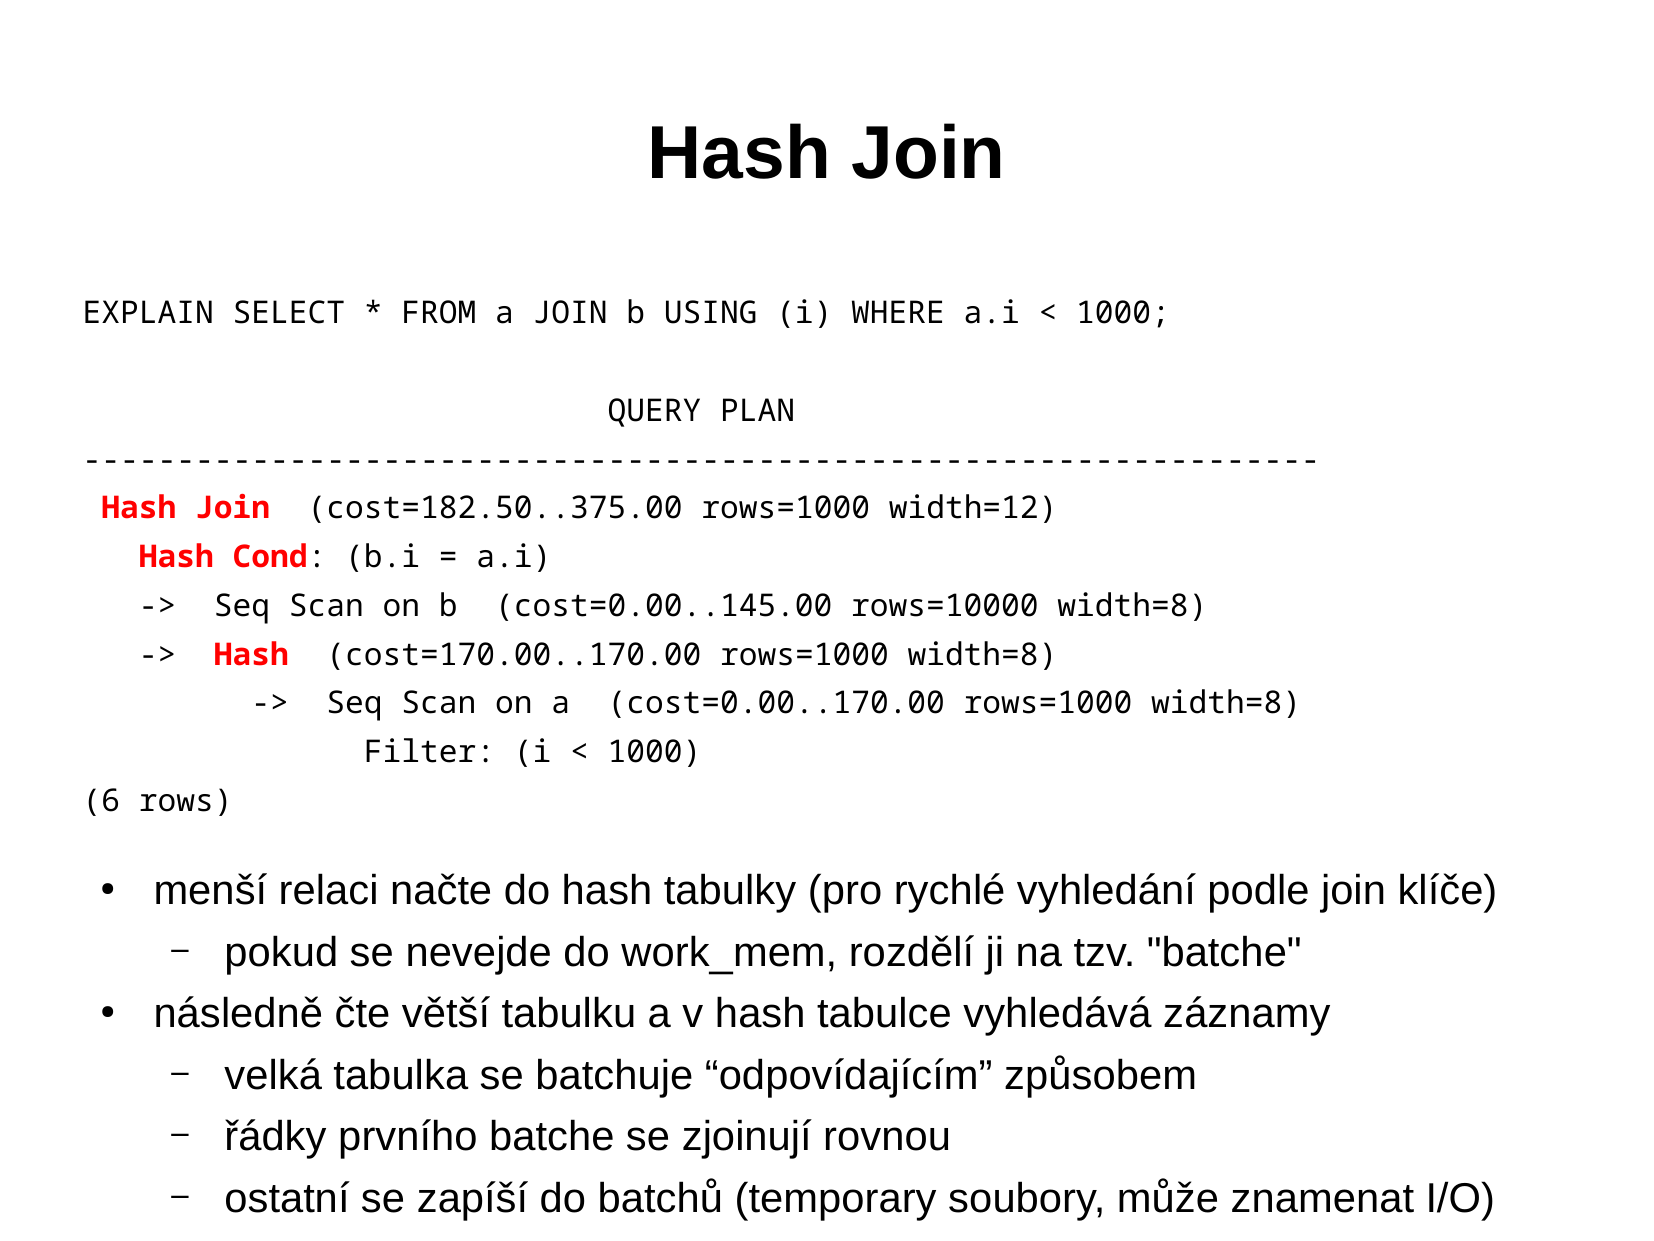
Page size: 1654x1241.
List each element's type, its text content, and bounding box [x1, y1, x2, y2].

title Hash Join [82, 49, 1571, 257]
list EXPLAIN SELECT * FROM a JOIN b USING (i) WHERE a.i < 1000; QUERY PLAN ------------------------------------------------------------------ Hash Join (cost=182.50..375.00 rows=1000 width=12) Hash Cond: (b.i = a.i) -> Seq Scan on b (cost=0.00..145.00 rows=10000 width=8) -> Hash (cost=170.00..170.00 rows=1000 width=8) -> Seq Scan on a (cost=0.00..170.00 rows=1000 width=8) Filter: (i < 1000) (6 rows) menší relaci načte do hash tabulky (pro rychlé vyhledání podle join klíče) pokud se nevejde do work_mem, rozdělí ji na tzv. "batche" následně čte větší tabulku a v hash tabulce vyhledává záznamy velká tabulka se batchuje “odpovídajícím” způsobem řádky prvního batche se zjoinují rovnou ostatní se zapíší do batchů (temporary soubory, může znamenat I/O) [82, 290, 1538, 1171]
